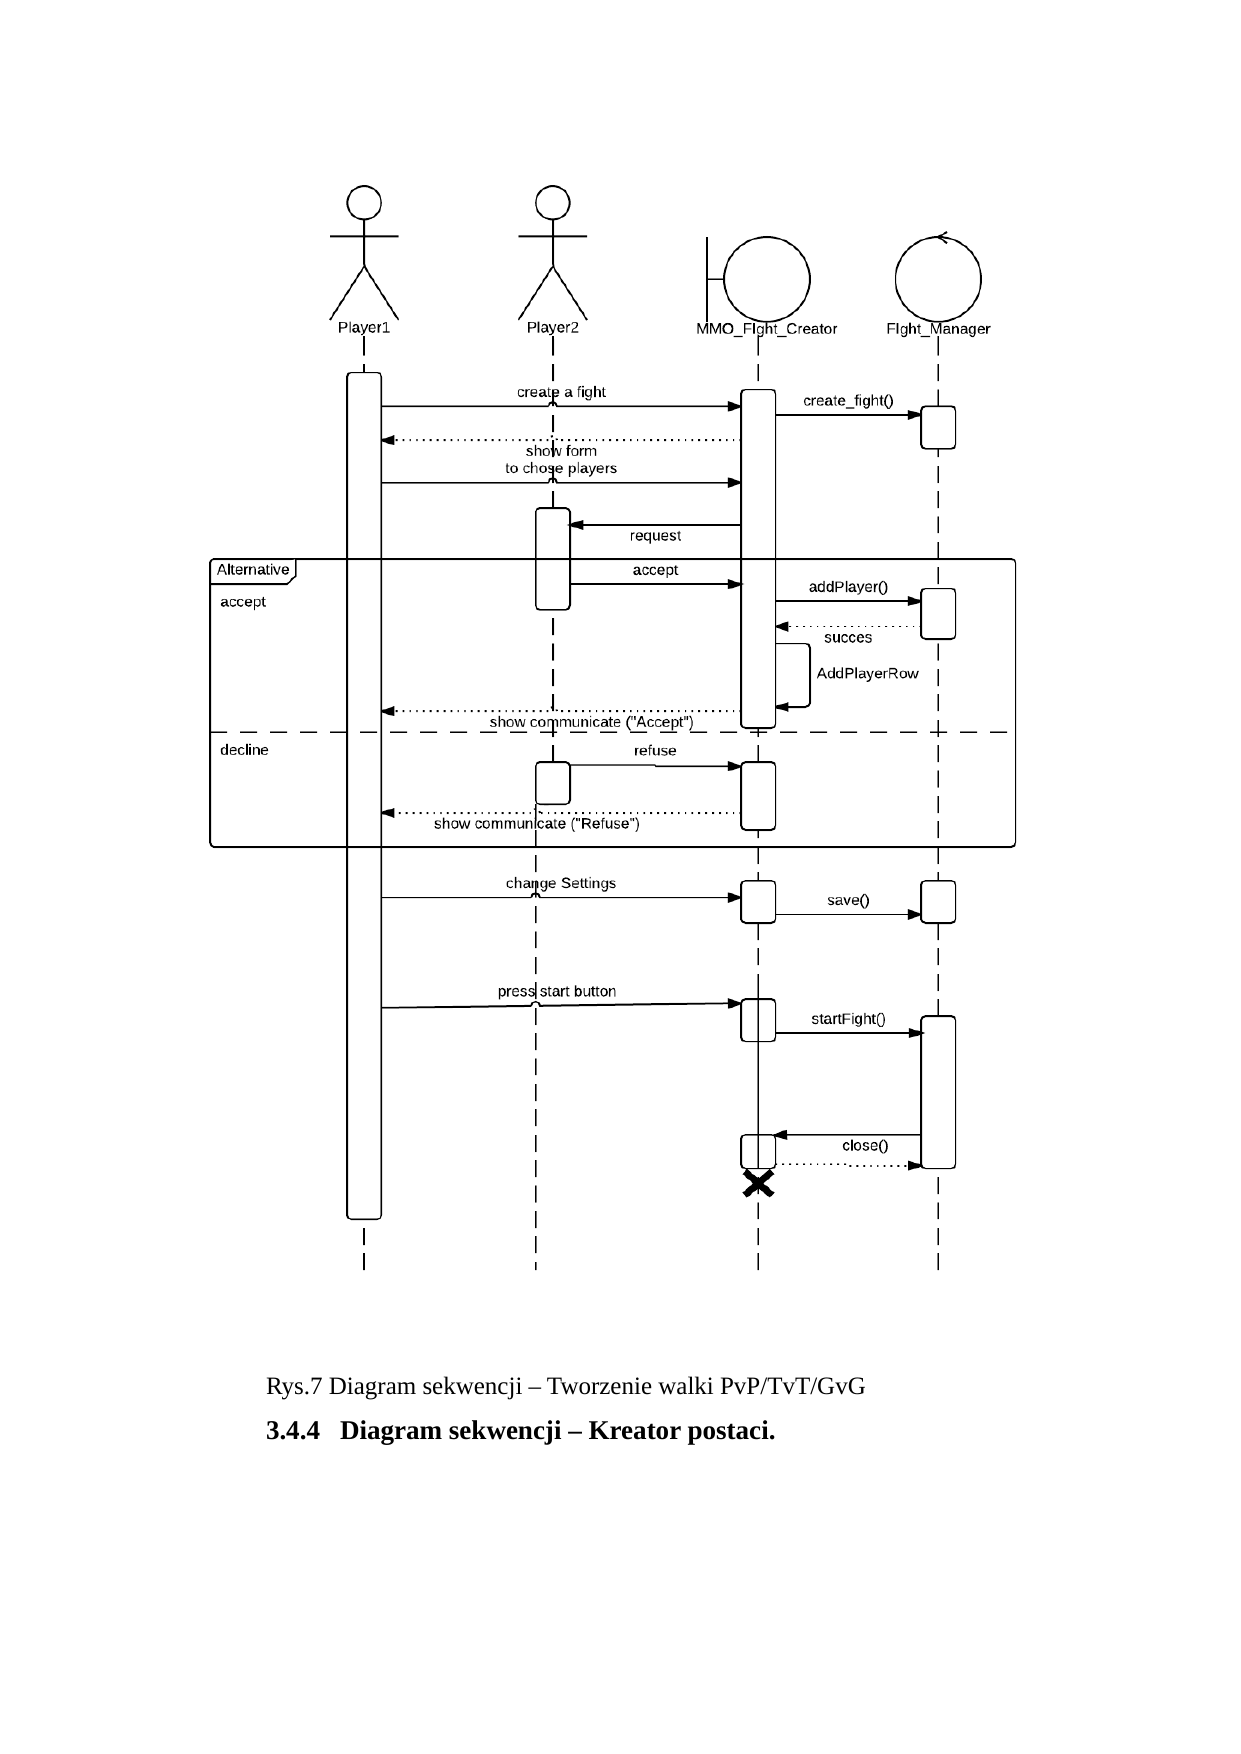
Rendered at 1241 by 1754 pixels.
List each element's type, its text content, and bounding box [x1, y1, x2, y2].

text Rys.7 Diagram sekwencji – Tworzenie walki PvP/TvT/GvG [118, 1368, 1122, 1400]
picture [141, 118, 1099, 1357]
text 3.4.4 Diagram sekwencji – Kreator postaci. [118, 1414, 1122, 1445]
